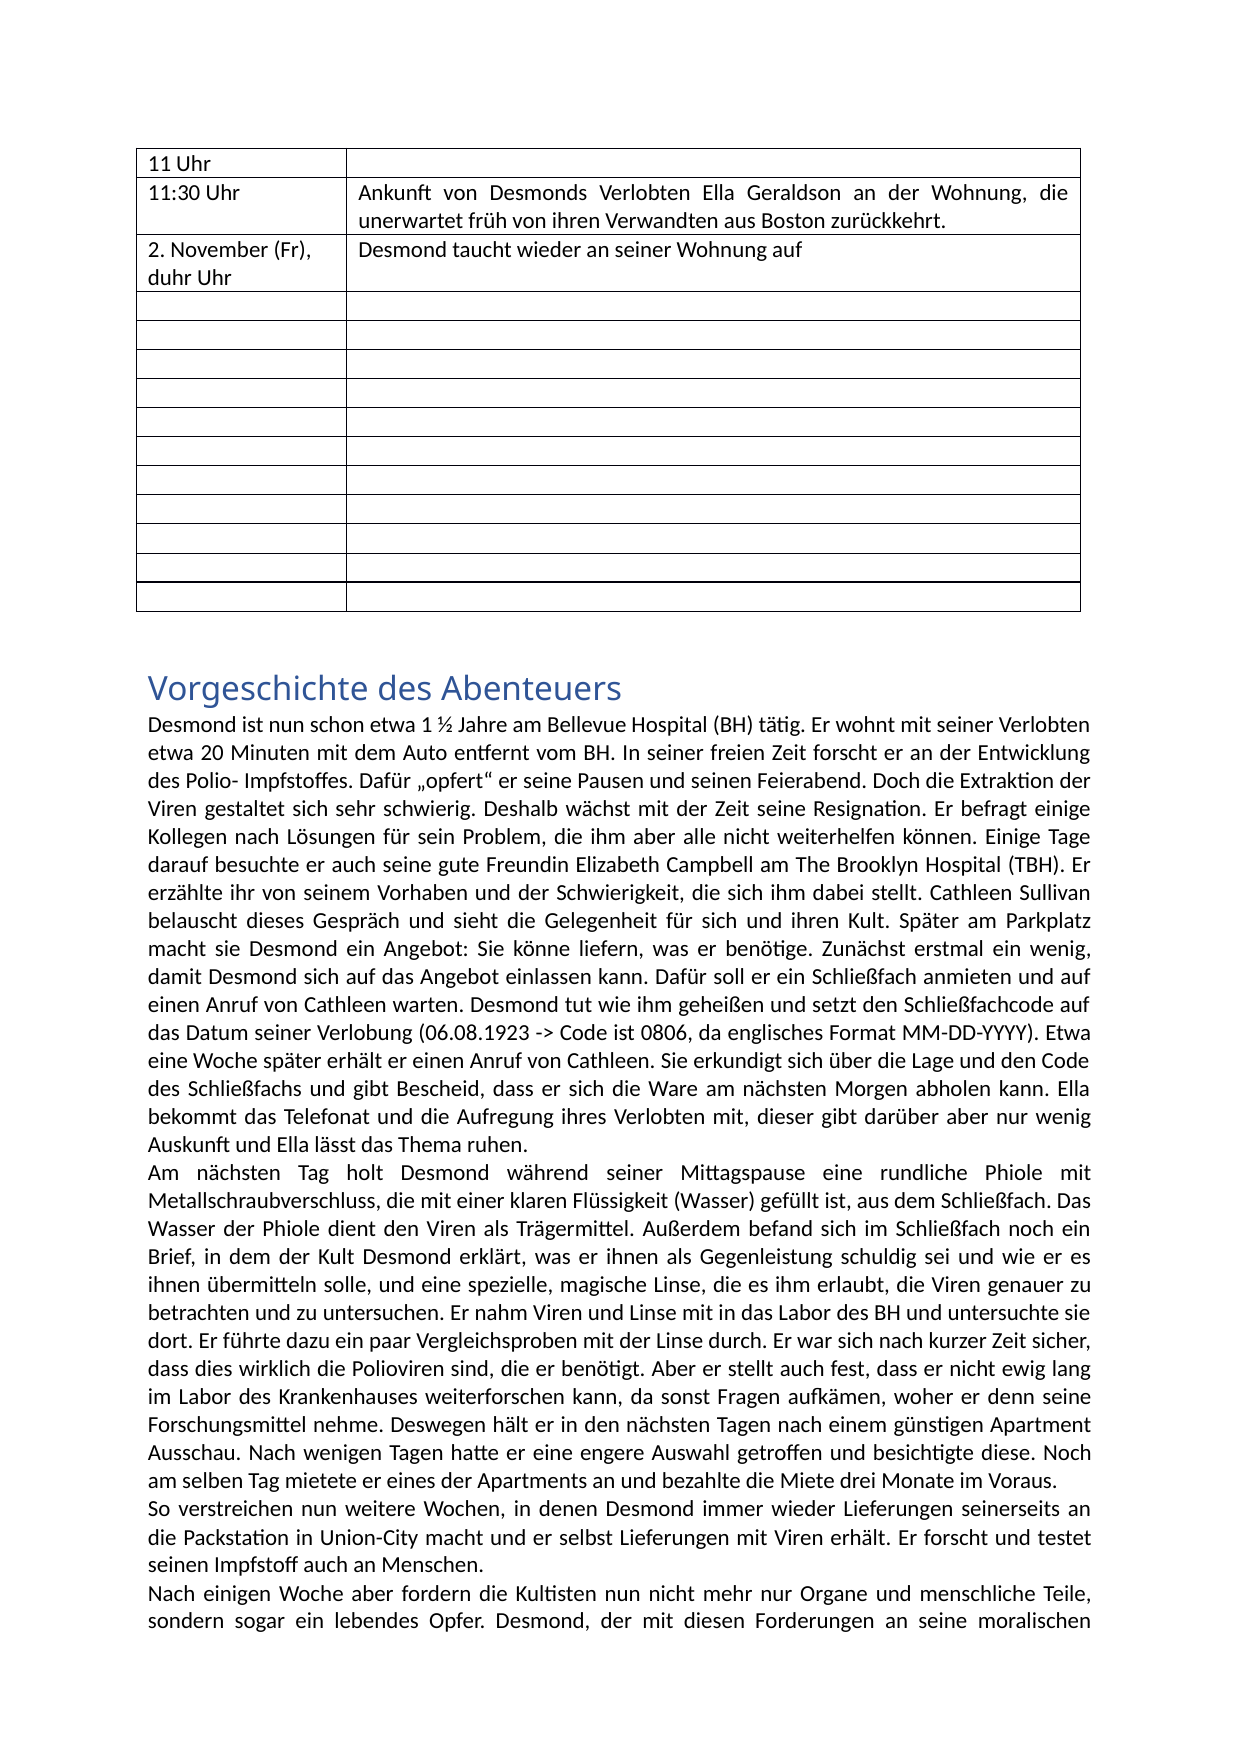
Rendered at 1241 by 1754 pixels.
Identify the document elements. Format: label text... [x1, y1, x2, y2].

table_cell [347, 437, 1080, 465]
text So verstreichen nun weitere Wochen, in denen Desmond immer wieder Lieferungen seinerseits an die Packstation in Union-City macht und er selbst Lieferungen mit Viren erhält. Er forscht und testet seinen Impfstoff auch an Menschen. [148, 1494, 1093, 1579]
table_cell [347, 554, 1080, 581]
table_cell 2. November (Fr), duhr Uhr [137, 235, 346, 291]
table_cell [137, 437, 346, 465]
text Am nächsten Tag holt Desmond während seiner Mittagspause eine rundliche Phiole mit Metallschraubverschluss, die mit einer klaren Flüssigkeit (Wasser) gefüllt ist, aus dem Schließfach. Das Wasser der Phiole dient den Viren als Trägermittel. Außerdem befand sich im Schließfach noch ein Brief, in dem der Kult Desmond erklärt, was er ihnen als Gegenleistung schuldig sei und wie er es ihnen übermitteln solle, und eine spezielle, magische Linse, die es ihm erlaubt, die Viren genauer zu betrachten und zu untersuchen. Er nahm Viren und Linse mit in das Labor des BH und untersuchte sie dort. Er führte dazu ein paar Vergleichsproben mit der Linse durch. Er war sich nach kurzer Zeit sicher, dass dies wirklich die Polioviren sind, die er benötigt. Aber er stellt auch fest, dass er nicht ewig lang im Labor des Krankenhauses weiterforschen kann, da sonst Fragen aufkämen, woher er denn seine Forschungsmittel nehme. Deswegen hält er in den nächsten Tagen nach einem günstigen Apartment Ausschau. Nach wenigen Tagen hatte er eine engere Auswahl getroffen und besichtigte diese. Noch am selben Tag mietete er eines der Apartments an und bezahlte die Miete drei Monate im Voraus. [148, 1158, 1093, 1494]
table_cell [137, 554, 346, 581]
table_cell [137, 350, 346, 378]
table_cell [347, 583, 1080, 611]
table_cell [137, 466, 346, 494]
table_cell [347, 379, 1080, 407]
subtitle Vorgeschichte des Abenteuers [148, 664, 1093, 710]
table_cell [137, 321, 346, 349]
table_cell [347, 292, 1080, 320]
table_cell Ankunft von Desmonds Verlobten Ella Geraldson an der Wohnung, die unerwartet früh von ihren Verwandten aus Boston zurückkehrt. [347, 178, 1080, 234]
table_cell [347, 321, 1080, 349]
table_cell [137, 524, 346, 552]
table_cell [347, 149, 1080, 177]
table_cell 11 Uhr [137, 149, 346, 177]
text Desmond ist nun schon etwa 1 ½ Jahre am Bellevue Hospital (BH) tätig. Er wohnt mit seiner Verlobten etwa 20 Minuten mit dem Auto entfernt vom BH. In seiner freien Zeit forscht er an der Entwicklung des Polio- Impfstoffes. Dafür „opfert“ er seine Pausen und seinen Feierabend. Doch die Extraktion der Viren gestaltet sich sehr schwierig. Deshalb wächst mit der Zeit seine Resignation. Er befragt einige Kollegen nach Lösungen für sein Problem, die ihm aber alle nicht weiterhelfen können. Einige Tage darauf besuchte er auch seine gute Freundin Elizabeth Campbell am The Brooklyn Hospital (TBH). Er erzählte ihr von seinem Vorhaben und der Schwierigkeit, die sich ihm dabei stellt. Cathleen Sullivan belauscht dieses Gespräch und sieht die Gelegenheit für sich und ihren Kult. Später am Parkplatz macht sie Desmond ein Angebot: Sie könne liefern, was er benötige. Zunächst erstmal ein wenig, damit Desmond sich auf das Angebot einlassen kann. Dafür soll er ein Schließfach anmieten und auf einen Anruf von Cathleen warten. Desmond tut wie ihm geheißen und setzt den Schließfachcode auf das Datum seiner Verlobung (06.08.1923 -> Code ist 0806, da englisches Format MM-DD-YYYY). Etwa eine Woche später erhält er einen Anruf von Cathleen. Sie erkundigt sich über die Lage und den Code des Schließfachs und gibt Bescheid, dass er sich die Ware am nächsten Morgen abholen kann. Ella bekommt das Telefonat und die Aufregung ihres Verlobten mit, dieser gibt darüber aber nur wenig Auskunft und Ella lässt das Thema ruhen. [148, 710, 1093, 1158]
table_cell [347, 524, 1080, 552]
table_cell [137, 495, 346, 523]
table_cell [347, 466, 1080, 494]
table_cell [137, 583, 346, 611]
table_cell [137, 379, 346, 407]
table_cell [347, 408, 1080, 436]
text Nach einigen Woche aber fordern die Kultisten nun nicht mehr nur Organe und menschliche Teile, sondern sogar ein lebendes Opfer. Desmond, der mit diesen Forderungen an seine moralischen [148, 1579, 1093, 1635]
table_cell 11:30 Uhr [137, 178, 346, 234]
table_cell [347, 350, 1080, 378]
table_cell [137, 408, 346, 436]
table_cell [347, 495, 1080, 523]
table_cell [137, 292, 346, 320]
table_cell Desmond taucht wieder an seiner Wohnung auf [347, 235, 1080, 291]
